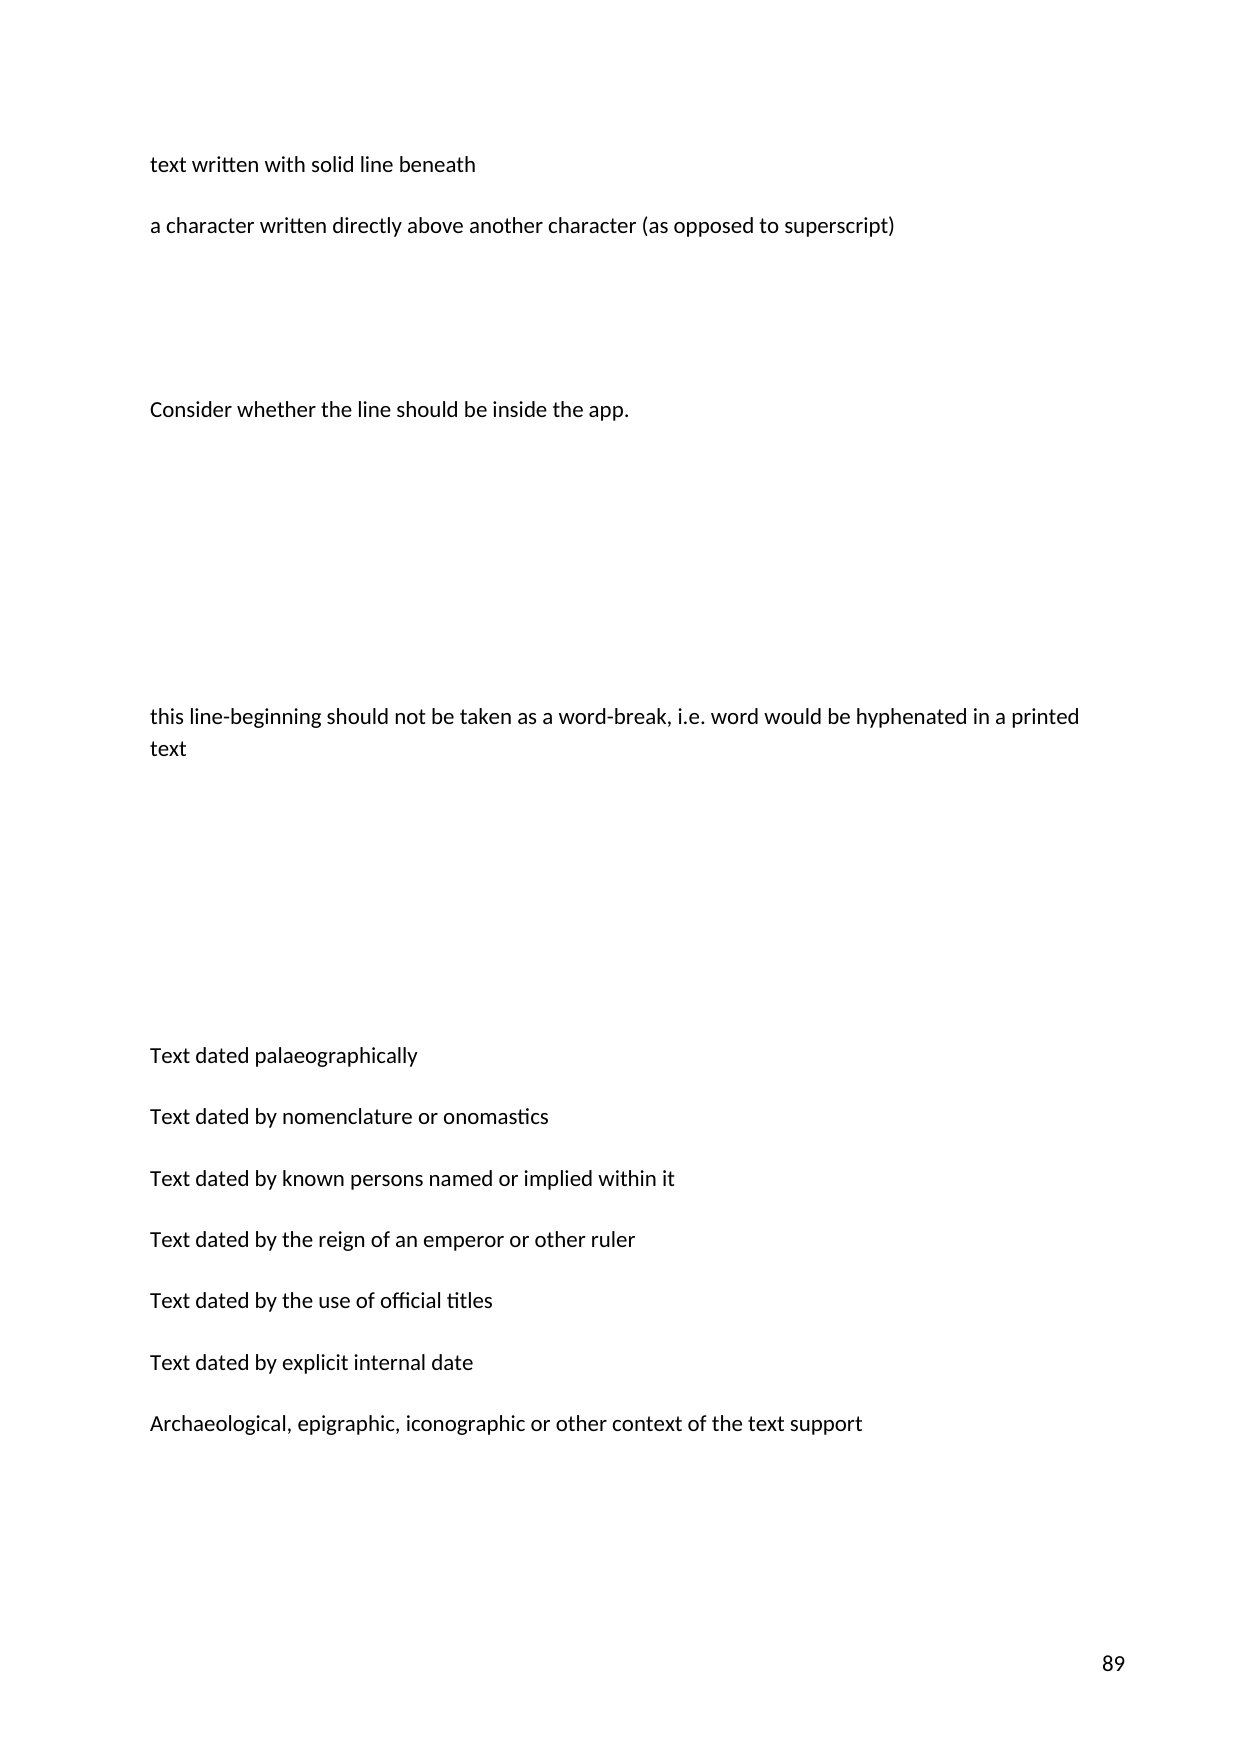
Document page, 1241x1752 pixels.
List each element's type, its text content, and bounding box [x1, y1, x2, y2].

text Text dated by known persons named or implied within it [150, 1164, 1090, 1192]
text Archaeological, epigraphic, iconographic or other context of the text support [150, 1409, 1090, 1437]
text a character written directly above another character (as opposed to superscript) [150, 211, 1090, 239]
text Text dated by the use of official titles [150, 1287, 1090, 1314]
text this line-beginning should not be taken as a word-break, i.e. word would be hyphenated in a printed text [150, 702, 1090, 762]
text Text dated palaeographically [150, 1041, 1090, 1069]
text Text dated by explicit internal date [150, 1348, 1090, 1376]
text text written with solid line beneath [150, 150, 1090, 178]
text Text dated by the reign of an emperor or other ruler [150, 1225, 1090, 1253]
text Text dated by nomenclature or onomastics [150, 1102, 1090, 1131]
text Consider whether the line should be inside the app. [150, 395, 1090, 423]
